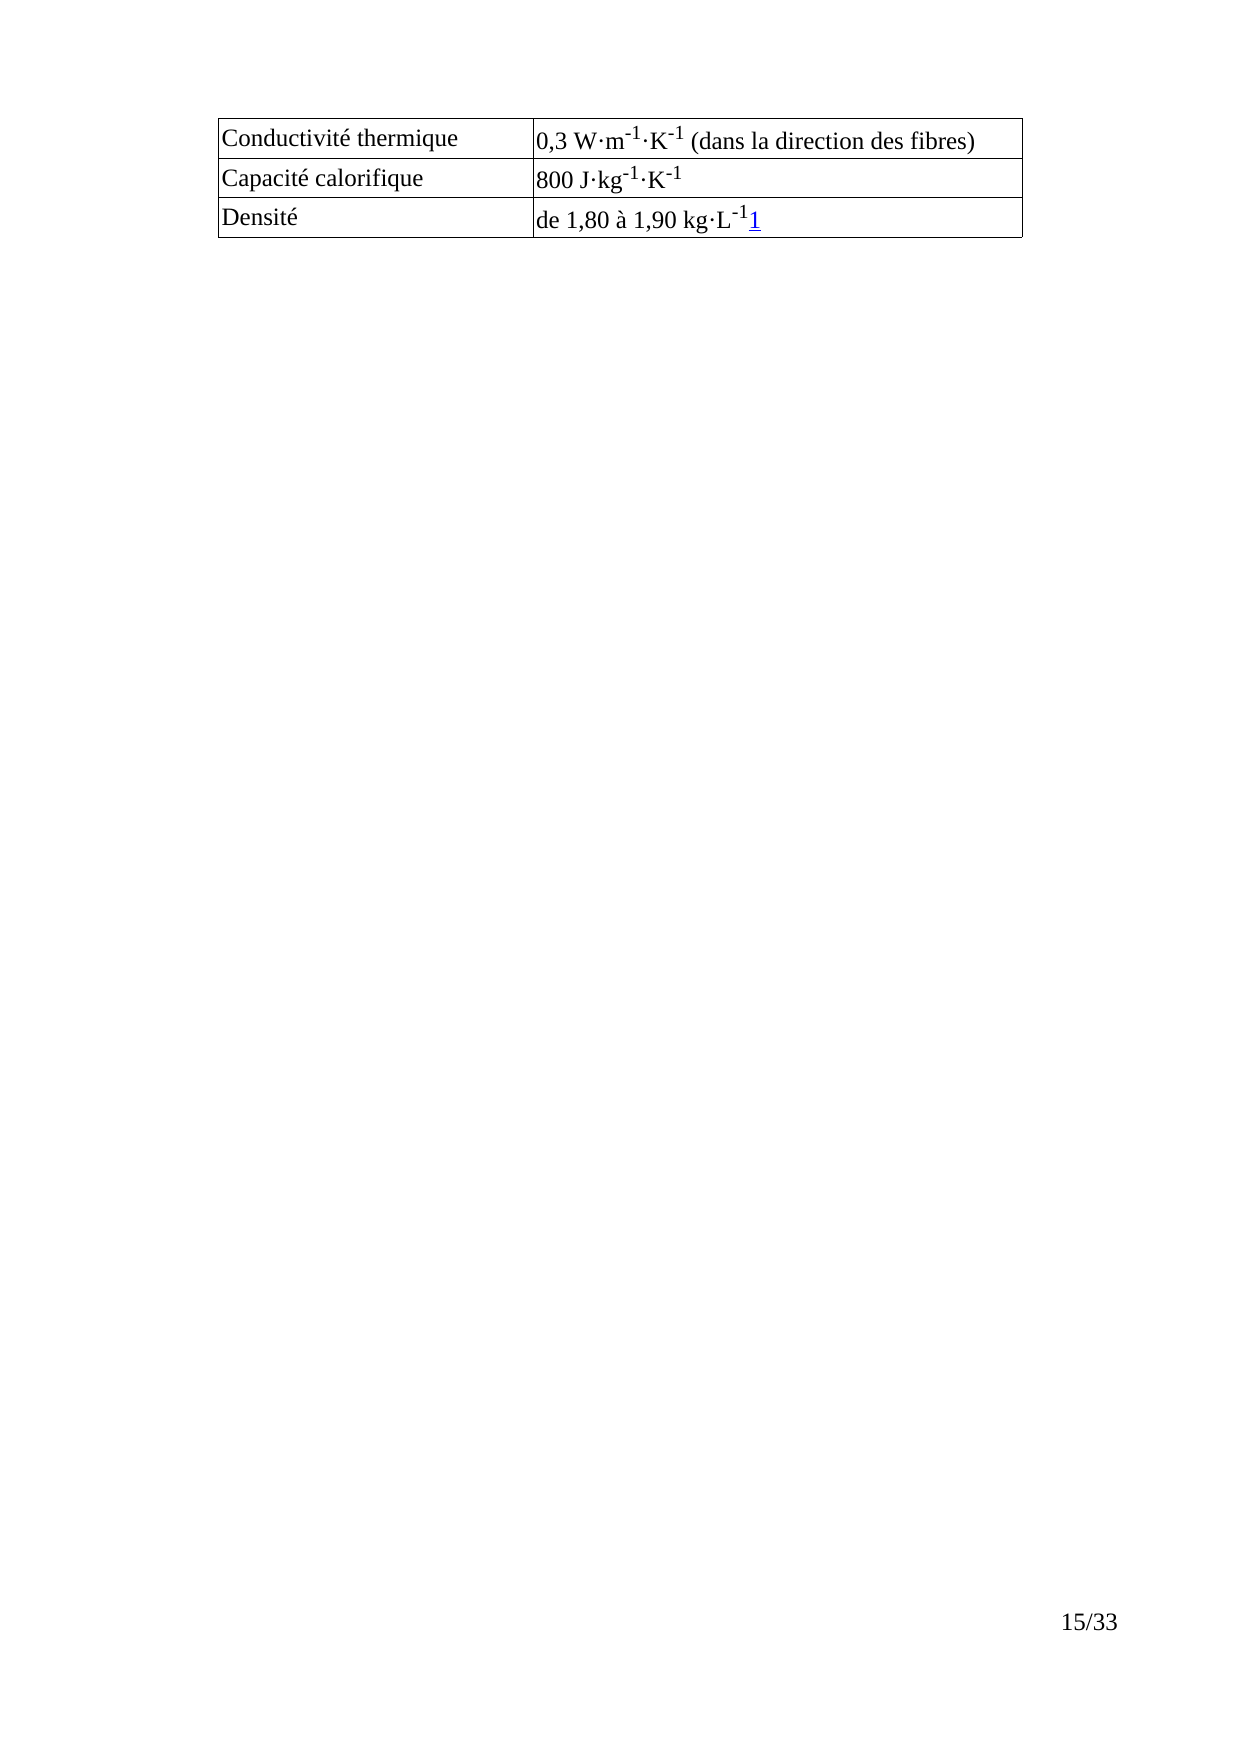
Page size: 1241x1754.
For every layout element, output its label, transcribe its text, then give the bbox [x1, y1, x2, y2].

table_cell Capacité calorifique [219, 159, 533, 197]
table_cell Densité [219, 198, 533, 237]
table_cell 800 J·kg-1·K-1 [534, 159, 1022, 197]
table_cell de 1,80 à 1,90 kg·L-11 [534, 198, 1022, 237]
table_cell 0,3 W·m-1·K-1 (dans la direction des fibres) [534, 119, 1022, 158]
table_cell Conductivité thermique [219, 119, 533, 158]
